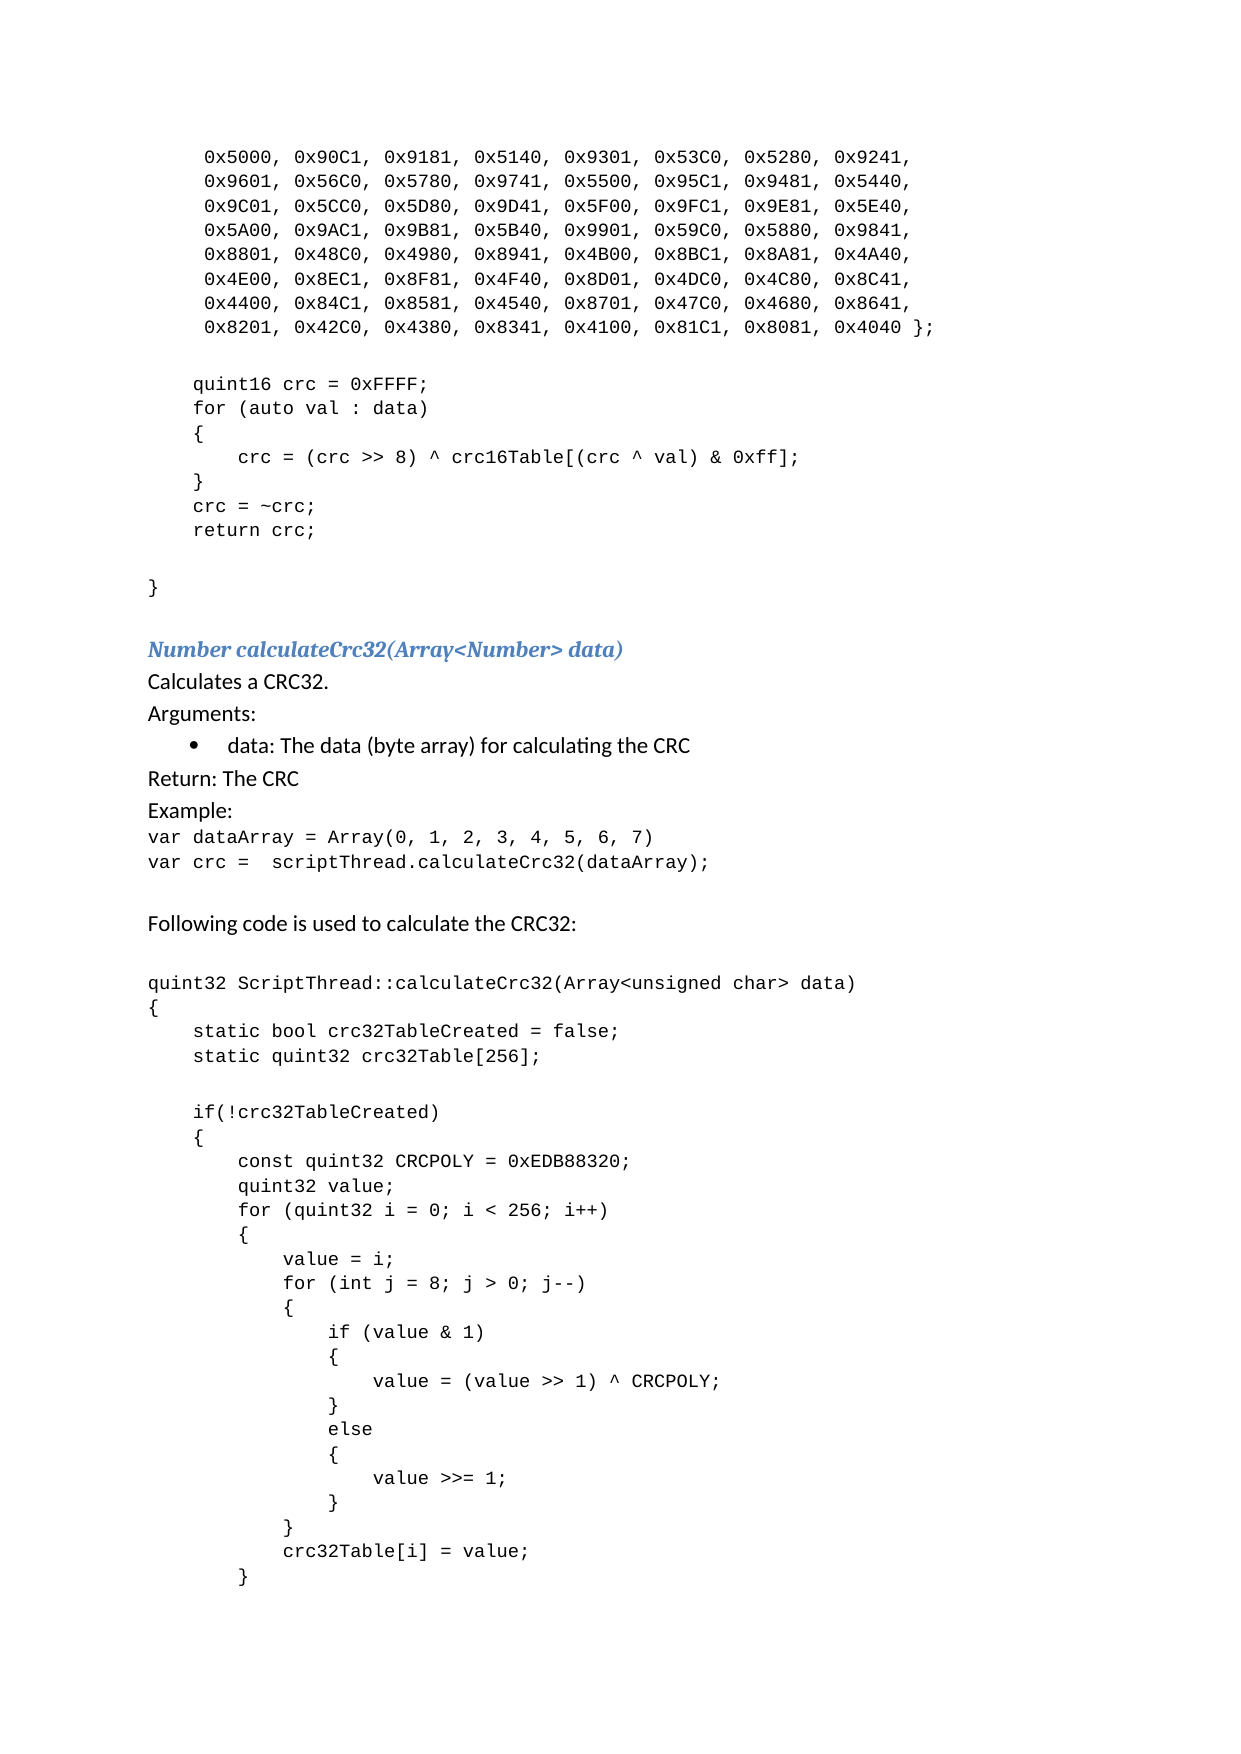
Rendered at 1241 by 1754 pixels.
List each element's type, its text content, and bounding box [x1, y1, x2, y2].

text } [148, 1566, 1093, 1588]
text 0x9601, 0x56C0, 0x5780, 0x9741, 0x5500, 0x95C1, 0x9481, 0x5440, [148, 172, 1093, 193]
text if (value & 1) [148, 1323, 1093, 1344]
text var dataArray = Array(0, 1, 2, 3, 4, 5, 6, 7) [148, 828, 1093, 849]
text 0x9C01, 0x5CC0, 0x5D80, 0x9D41, 0x5F00, 0x9FC1, 0x9E81, 0x5E40, [148, 196, 1093, 218]
text crc = (crc >> 8) ^ crc16Table[(crc ^ val) & 0xff]; [148, 448, 1093, 469]
text else [148, 1420, 1093, 1441]
text Arguments: [148, 699, 1093, 727]
text 0x4E00, 0x8EC1, 0x8F81, 0x4F40, 0x8D01, 0x4DC0, 0x4C80, 0x8C41, [148, 269, 1093, 291]
text { [148, 1128, 1093, 1149]
text } [148, 578, 1093, 599]
text 0x8201, 0x42C0, 0x4380, 0x8341, 0x4100, 0x81C1, 0x8081, 0x4040 }; [148, 318, 1093, 339]
text return crc; [148, 521, 1093, 542]
text quint32 ScriptThread::calculateCrc32(Array<unsigned char> data) [148, 973, 1093, 995]
text crc = ~crc; [148, 497, 1093, 518]
text value >>= 1; [148, 1469, 1093, 1490]
text Calculates a CRC32. [148, 667, 1093, 695]
text { [148, 423, 1093, 445]
text 0x5000, 0x90C1, 0x9181, 0x5140, 0x9301, 0x53C0, 0x5280, 0x9241, [148, 148, 1093, 169]
text var crc = scriptThread.calculateCrc32(dataArray); [148, 853, 1093, 874]
text const quint32 CRCPOLY = 0xEDB88320; [148, 1152, 1093, 1173]
text { [148, 1347, 1093, 1368]
text value = (value >> 1) ^ CRCPOLY; [148, 1371, 1093, 1393]
text crc32Table[i] = value; [148, 1542, 1093, 1563]
text 0x8801, 0x48C0, 0x4980, 0x8941, 0x4B00, 0x8BC1, 0x8A81, 0x4A40, [148, 245, 1093, 266]
text { [148, 1444, 1093, 1466]
text { [148, 998, 1093, 1019]
text value = i; [148, 1249, 1093, 1271]
text { [148, 1298, 1093, 1319]
text quint16 crc = 0xFFFF; [148, 375, 1093, 396]
text Following code is used to calculate the CRC32: [148, 909, 1093, 937]
subtitle Number calculateCrc32(Array<Number> data) [148, 637, 1093, 663]
text static bool crc32TableCreated = false; [148, 1022, 1093, 1043]
text } [148, 1493, 1093, 1514]
text quint32 value; [148, 1176, 1093, 1198]
text } [148, 1396, 1093, 1417]
text { [148, 1225, 1093, 1246]
text for (quint32 i = 0; i < 256; i++) [148, 1201, 1093, 1222]
text for (auto val : data) [148, 399, 1093, 420]
text if(!crc32TableCreated) [148, 1103, 1093, 1124]
text Return: The CRC [148, 764, 1093, 792]
text } [148, 1518, 1093, 1539]
text for (int j = 8; j > 0; j--) [148, 1274, 1093, 1295]
list data: The data (byte array) for calculating the CRC [190, 732, 1093, 760]
text static quint32 crc32Table[256]; [148, 1047, 1093, 1068]
text } [148, 472, 1093, 493]
text Example: [148, 796, 1093, 824]
text 0x5A00, 0x9AC1, 0x9B81, 0x5B40, 0x9901, 0x59C0, 0x5880, 0x9841, [148, 221, 1093, 242]
text 0x4400, 0x84C1, 0x8581, 0x4540, 0x8701, 0x47C0, 0x4680, 0x8641, [148, 294, 1093, 315]
